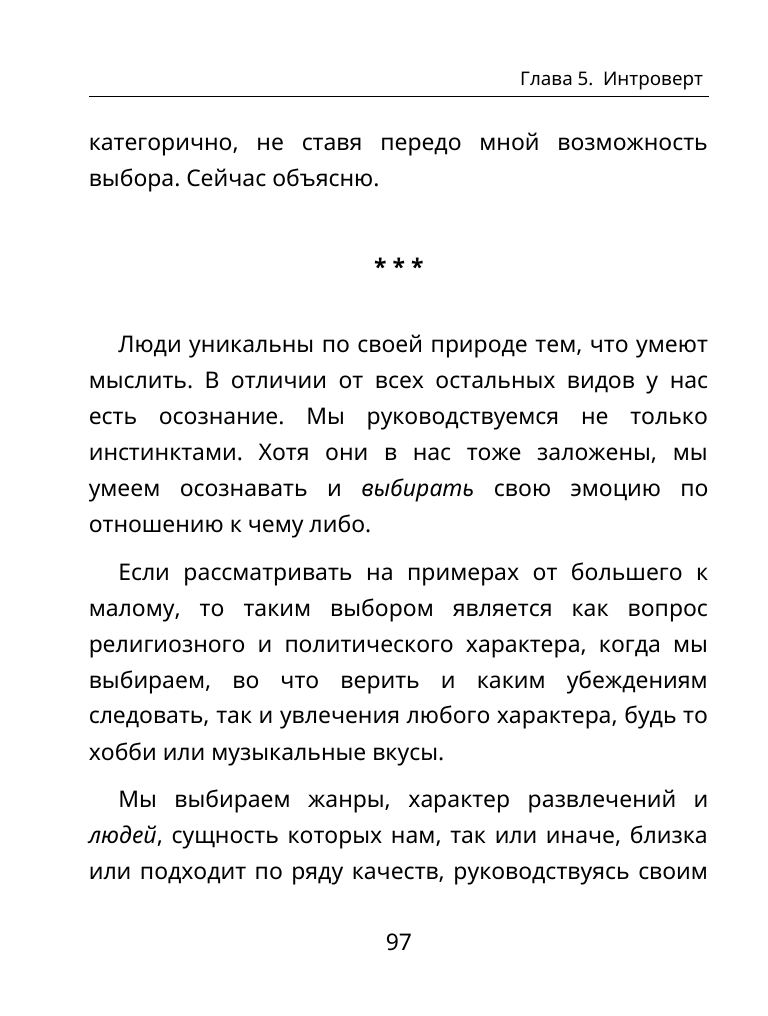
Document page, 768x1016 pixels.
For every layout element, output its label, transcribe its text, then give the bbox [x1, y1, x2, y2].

text Люди уникальны по своей природе тем, что умеют мыслить. В отличии от всех остальных видов у нас есть осознание. Мы руководствуемся не только инстинктами. Хотя они в нас тоже заложены, мы умеем осознавать и выбирать свою эмоцию по отношению к чему либо. [88, 328, 709, 539]
text Мы выбираем жанры, характер развлечений и людей, сущность которых нам, так или иначе, близка или подходит по ряду качеств, руководствуясь своим [88, 783, 709, 886]
text Если рассматривать на примерах от большего к малому, то таким выбором является как вопрос религиозного и политического характера, когда мы выбираем, во что верить и каким убеждениям следовать, так и увлечения любого характера, будь то хобби или музыкальные вкусы. [88, 556, 709, 767]
subtitle * * * [88, 251, 709, 282]
text категорично, не ставя передо мной возможность выбора. Сейчас объясню. [88, 126, 709, 193]
